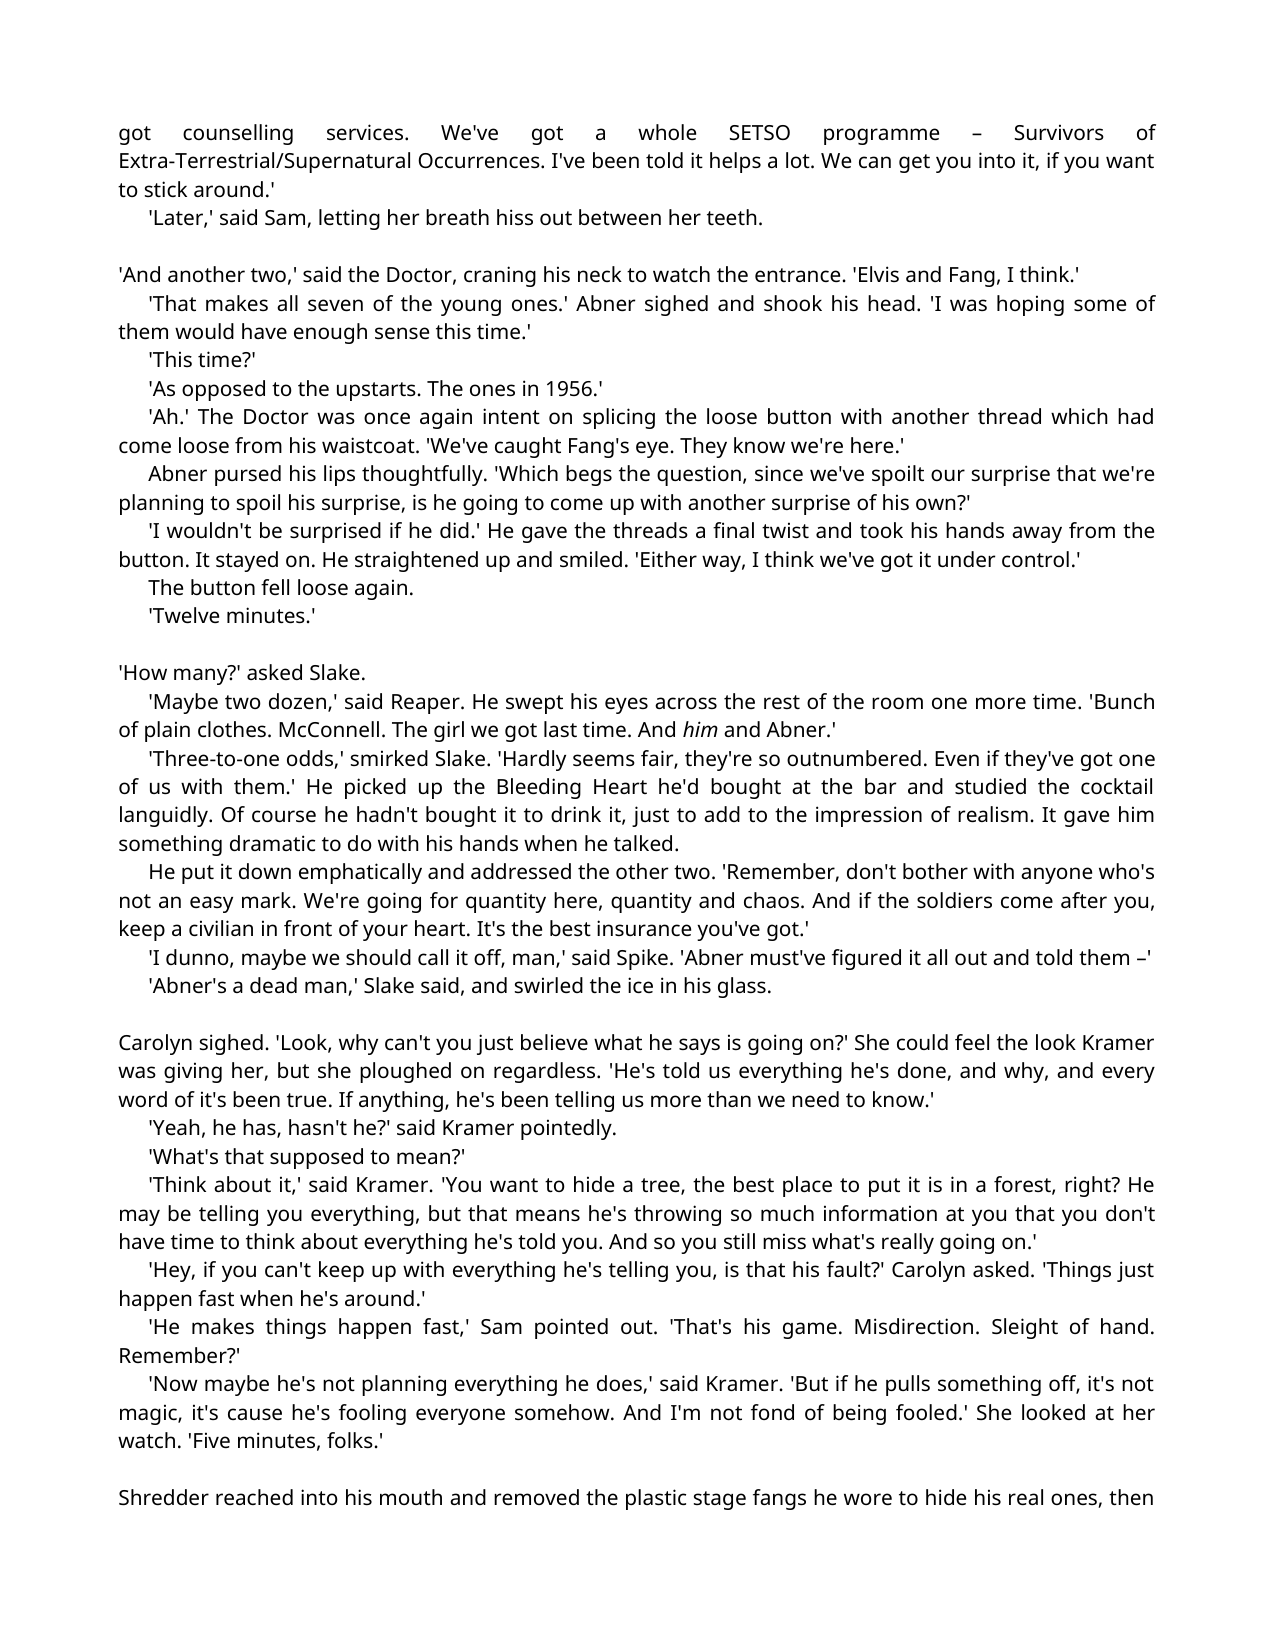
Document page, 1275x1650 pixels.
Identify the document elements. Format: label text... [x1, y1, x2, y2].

text He put it down emphatically and addressed the other two. 'Remember, don't bother with anyone who's not an easy mark. We're going for quantity here, quantity and chaos. And if the soldiers come after you, keep a civilian in front of your heart. It's the best insurance you've got.' [118, 857, 1157, 943]
text 'What's that supposed to mean?' [118, 1142, 1157, 1170]
text 'That makes all seven of the young ones.' Abner sighed and shook his head. 'I was hoping some of them would have enough sense this time.' [118, 289, 1157, 346]
text 'And another two,' said the Doctor, craning his neck to watch the entrance. 'Elvis and Fang, I think.' [118, 260, 1157, 289]
text Abner pursed his lips thoughtfully. 'Which begs the question, since we've spoilt our surprise that we're planning to spoil his surprise, is he going to come up with another surprise of his own?' [118, 459, 1157, 516]
text Carolyn sighed. 'Look, why can't you just believe what he says is going on?' She could feel the look Kramer was giving her, but she ploughed on regardless. 'He's told us everything he's done, and why, and every word of it's been true. If anything, he's been telling us more than we need to know.' [118, 1028, 1157, 1113]
text 'Maybe two dozen,' said Reaper. He swept his eyes across the rest of the room one more time. 'Bunch of plain clothes. McConnell. The girl we got last time. And him and Abner.' [118, 687, 1157, 744]
text 'Now maybe he's not planning everything he does,' said Kramer. 'But if he pulls something off, it's not magic, it's cause he's fooling everyone somehow. And I'm not fond of being fooled.' She looked at her watch. 'Five minutes, folks.' [118, 1369, 1157, 1455]
text 'Later,' said Sam, letting her breath hiss out between her teeth. [118, 203, 1157, 232]
text The button fell loose again. [118, 573, 1157, 602]
text 'Twelve minutes.' [118, 602, 1157, 630]
text 'I wouldn't be surprised if he did.' He gave the threads a final twist and took his hands away from the button. It stayed on. He straightened up and smiled. 'Either way, I think we've got it under control.' [118, 516, 1157, 573]
text Shredder reached into his mouth and removed the plastic stage fangs he wore to hide his real ones, then [118, 1483, 1157, 1512]
text 'Three-to-one odds,' smirked Slake. 'Hardly seems fair, they're so outnumbered. Even if they've got one of us with them.' He picked up the Bleeding Heart he'd bought at the bar and studied the cocktail languidly. Of course he hadn't bought it to drink it, just to add to the impression of realism. It gave him something dramatic to do with his hands when he talked. [118, 744, 1157, 857]
text 'This time?' [118, 346, 1157, 374]
text 'How many?' asked Slake. [118, 658, 1157, 687]
text 'Ah.' The Doctor was once again intent on splicing the loose button with another thread which had come loose from his waistcoat. 'We've caught Fang's eye. They know we're here.' [118, 402, 1157, 459]
text got counselling services. We've got a whole SETSO programme – Survivors of Extra-Terrestrial/Supernatural Occurrences. I've been told it helps a lot. We can get you into it, if you want to stick around.' [118, 118, 1157, 203]
text 'As opposed to the upstarts. The ones in 1956.' [118, 374, 1157, 402]
text 'Think about it,' said Kramer. 'You want to hide a tree, the best place to put it is in a forest, right? He may be telling you everything, but that means he's throwing so much information at you that you don't have time to think about everything he's told you. And so you still miss what's really going on.' [118, 1170, 1157, 1256]
text 'I dunno, maybe we should call it off, man,' said Spike. 'Abner must've figured it all out and told them –' [118, 943, 1157, 971]
text 'Abner's a dead man,' Slake said, and swirled the ice in his glass. [118, 971, 1157, 1000]
text 'Yeah, he has, hasn't he?' said Kramer pointedly. [118, 1113, 1157, 1142]
text 'He makes things happen fast,' Sam pointed out. 'That's his game. Misdirection. Sleight of hand. Remember?' [118, 1312, 1157, 1369]
text 'Hey, if you can't keep up with everything he's telling you, is that his fault?' Carolyn asked. 'Things just happen fast when he's around.' [118, 1256, 1157, 1312]
